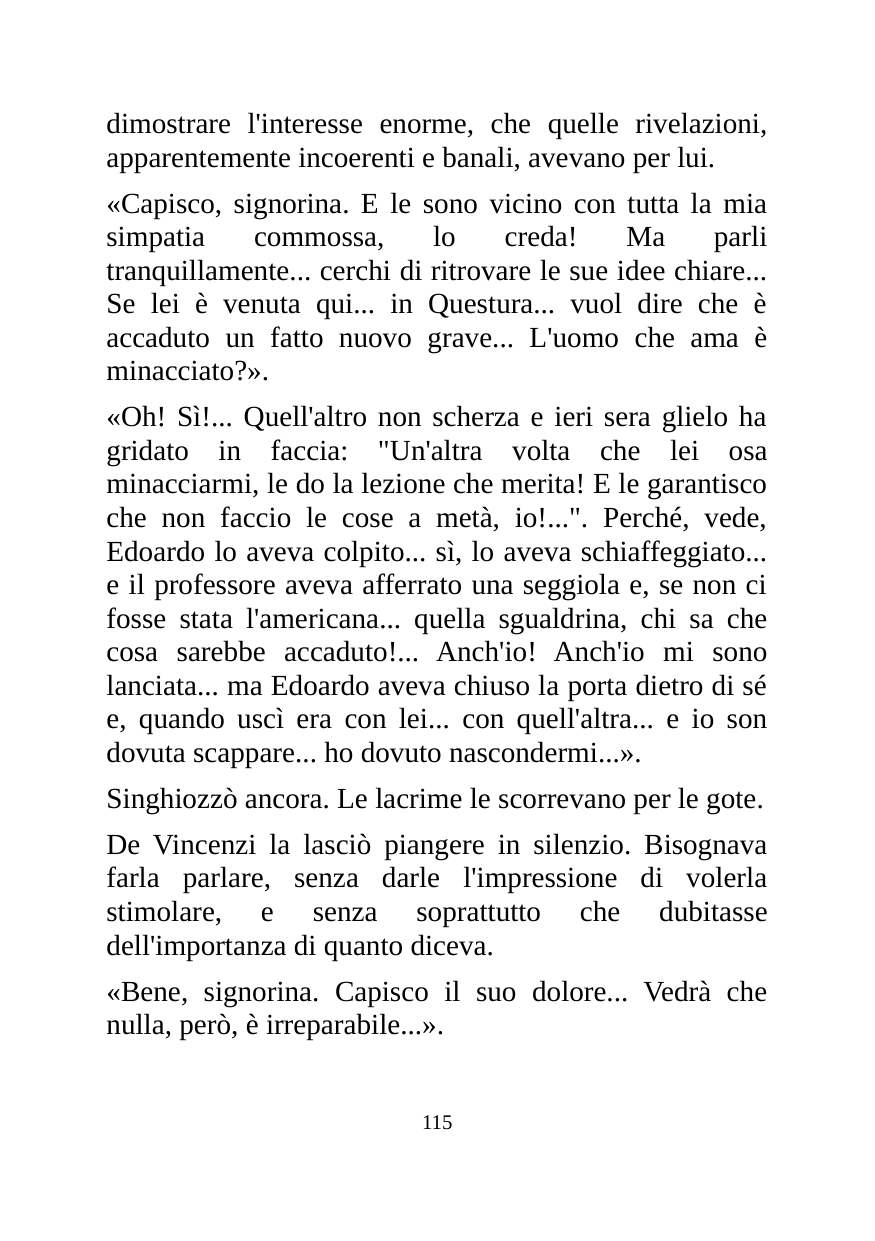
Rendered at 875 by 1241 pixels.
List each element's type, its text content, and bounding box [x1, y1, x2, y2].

text «Capisco, signorina. E le sono vicino con tutta la mia simpatia commossa, lo creda! Ma parli tranquillamente... cerchi di ritrovare le sue idee chiare... Se lei è venuta qui... in Questura... vuol dire che è accaduto un fatto nuovo grave... L'uomo che ama è minacciato?». [106, 186, 768, 387]
text «Oh! Sì!... Quell'altro non scherza e ieri sera glielo ha gridato in faccia: "Un'altra volta che lei osa minacciarmi, le do la lezione che merita! E le garantisco che non faccio le cose a metà, io!...". Perché, vede, Edoardo lo aveva colpito... sì, lo aveva schiaffeggiato... e il professore aveva afferrato una seggiola e, se non ci fosse stata l'americana... quella sgualdrina, chi sa che cosa sarebbe accaduto!... Anch'io! Anch'io mi sono lanciata... ma Edoardo aveva chiuso la porta dietro di sé e, quando uscì era con lei... con quell'altra... e io son dovuta scappare... ho dovuto nascondermi...». [106, 399, 768, 768]
text «Bene, signorina. Capisco il suo dolore... Vedrà che nulla, però, è irreparabile...». [106, 974, 768, 1041]
text De Vincenzi la lasciò piangere in silenzio. Bisognava farla parlare, senza darle l'impressione di volerla stimolare, e senza soprattutto che dubitasse dell'importanza di quanto diceva. [106, 827, 768, 961]
text Singhiozzò ancora. Le lacrime le scorrevano per le gote. [106, 781, 768, 814]
text dimostrare l'interesse enorme, che quelle rivelazioni, apparentemente incoerenti e banali, avevano per lui. [106, 106, 768, 173]
